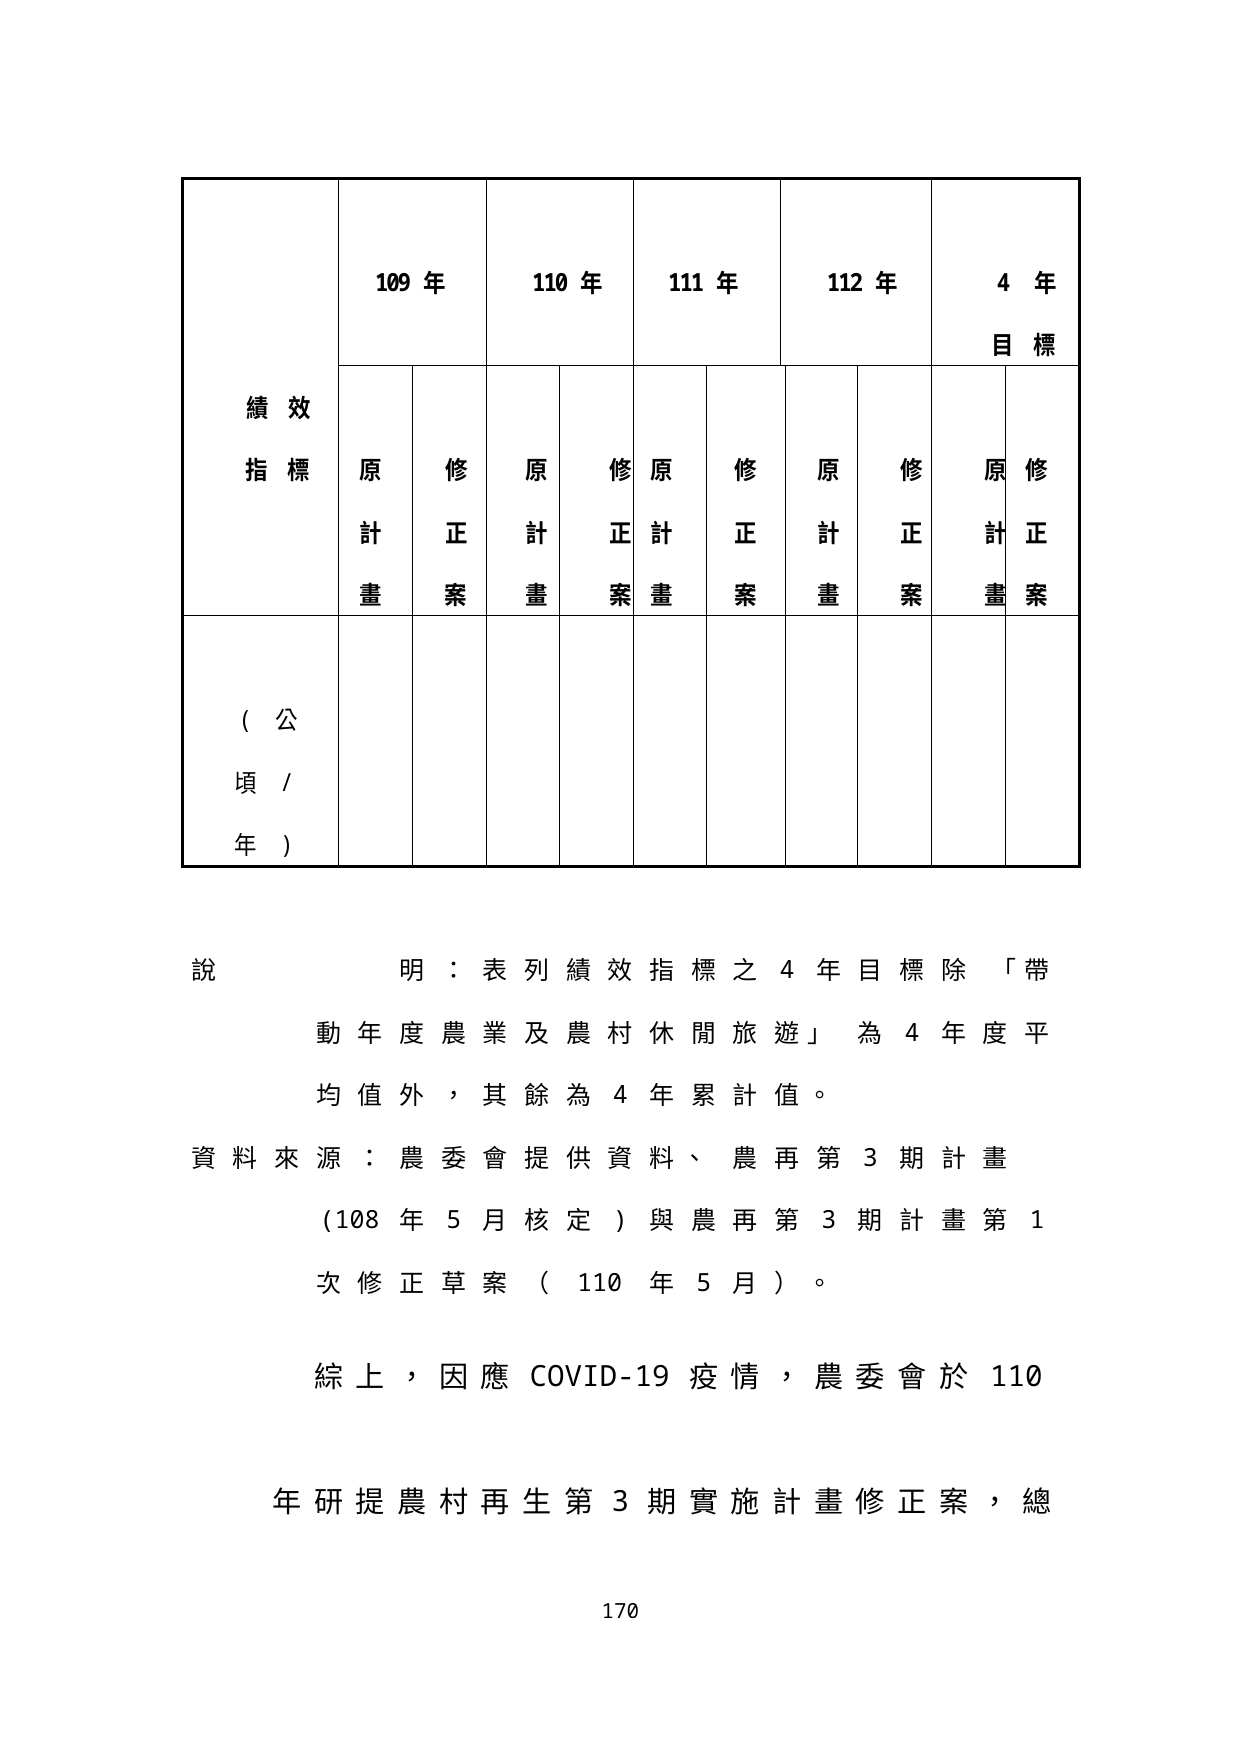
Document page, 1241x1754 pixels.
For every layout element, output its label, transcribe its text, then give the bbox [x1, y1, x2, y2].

table_cell [487, 616, 559, 865]
table_header 績效指標 [184, 180, 338, 615]
table_cell 修正案 [560, 366, 633, 615]
table_cell [707, 616, 785, 865]
table_cell [1006, 616, 1078, 865]
text 資料來源：農委會提供資料、農再第3期計畫(108年5月核定)與農再第3期計畫第1次修正草案（110年5月）。 [169, 1115, 1058, 1302]
text 說 明：表列績效指標之4年目標除「帶動年度農業及農村休閒旅遊」為4年度平均值外，其餘為4年累計值。 [169, 927, 1058, 1115]
table_header 4年目標 [932, 180, 1078, 365]
table_cell 修正案 [413, 366, 486, 615]
table_cell [634, 616, 706, 865]
table_cell 原計畫 [339, 366, 412, 615]
table_header 110年 [487, 180, 633, 365]
table_cell 原計畫 [932, 366, 1005, 615]
table_header 112年 [781, 180, 931, 365]
table_cell 原計畫 [634, 366, 706, 615]
table_header 109年 [339, 180, 486, 365]
table_cell [339, 616, 412, 865]
table_cell (公頃/年) [184, 616, 338, 865]
table_header 111年 [634, 180, 780, 365]
table_cell [786, 616, 857, 865]
table_cell 修正案 [858, 366, 931, 615]
table_cell [413, 616, 486, 865]
table_cell [932, 616, 1005, 865]
table_cell 修正案 [707, 366, 785, 615]
table_cell [858, 616, 931, 865]
table_cell 修正案 [1006, 366, 1078, 615]
table_cell 原計畫 [487, 366, 559, 615]
table_cell [560, 616, 633, 865]
table_cell 原計畫 [786, 366, 857, 615]
text 綜上，因應COVID-19疫情，農委會於110年研提農村再生第3期實施計畫修正案，總 [242, 1302, 1058, 1552]
